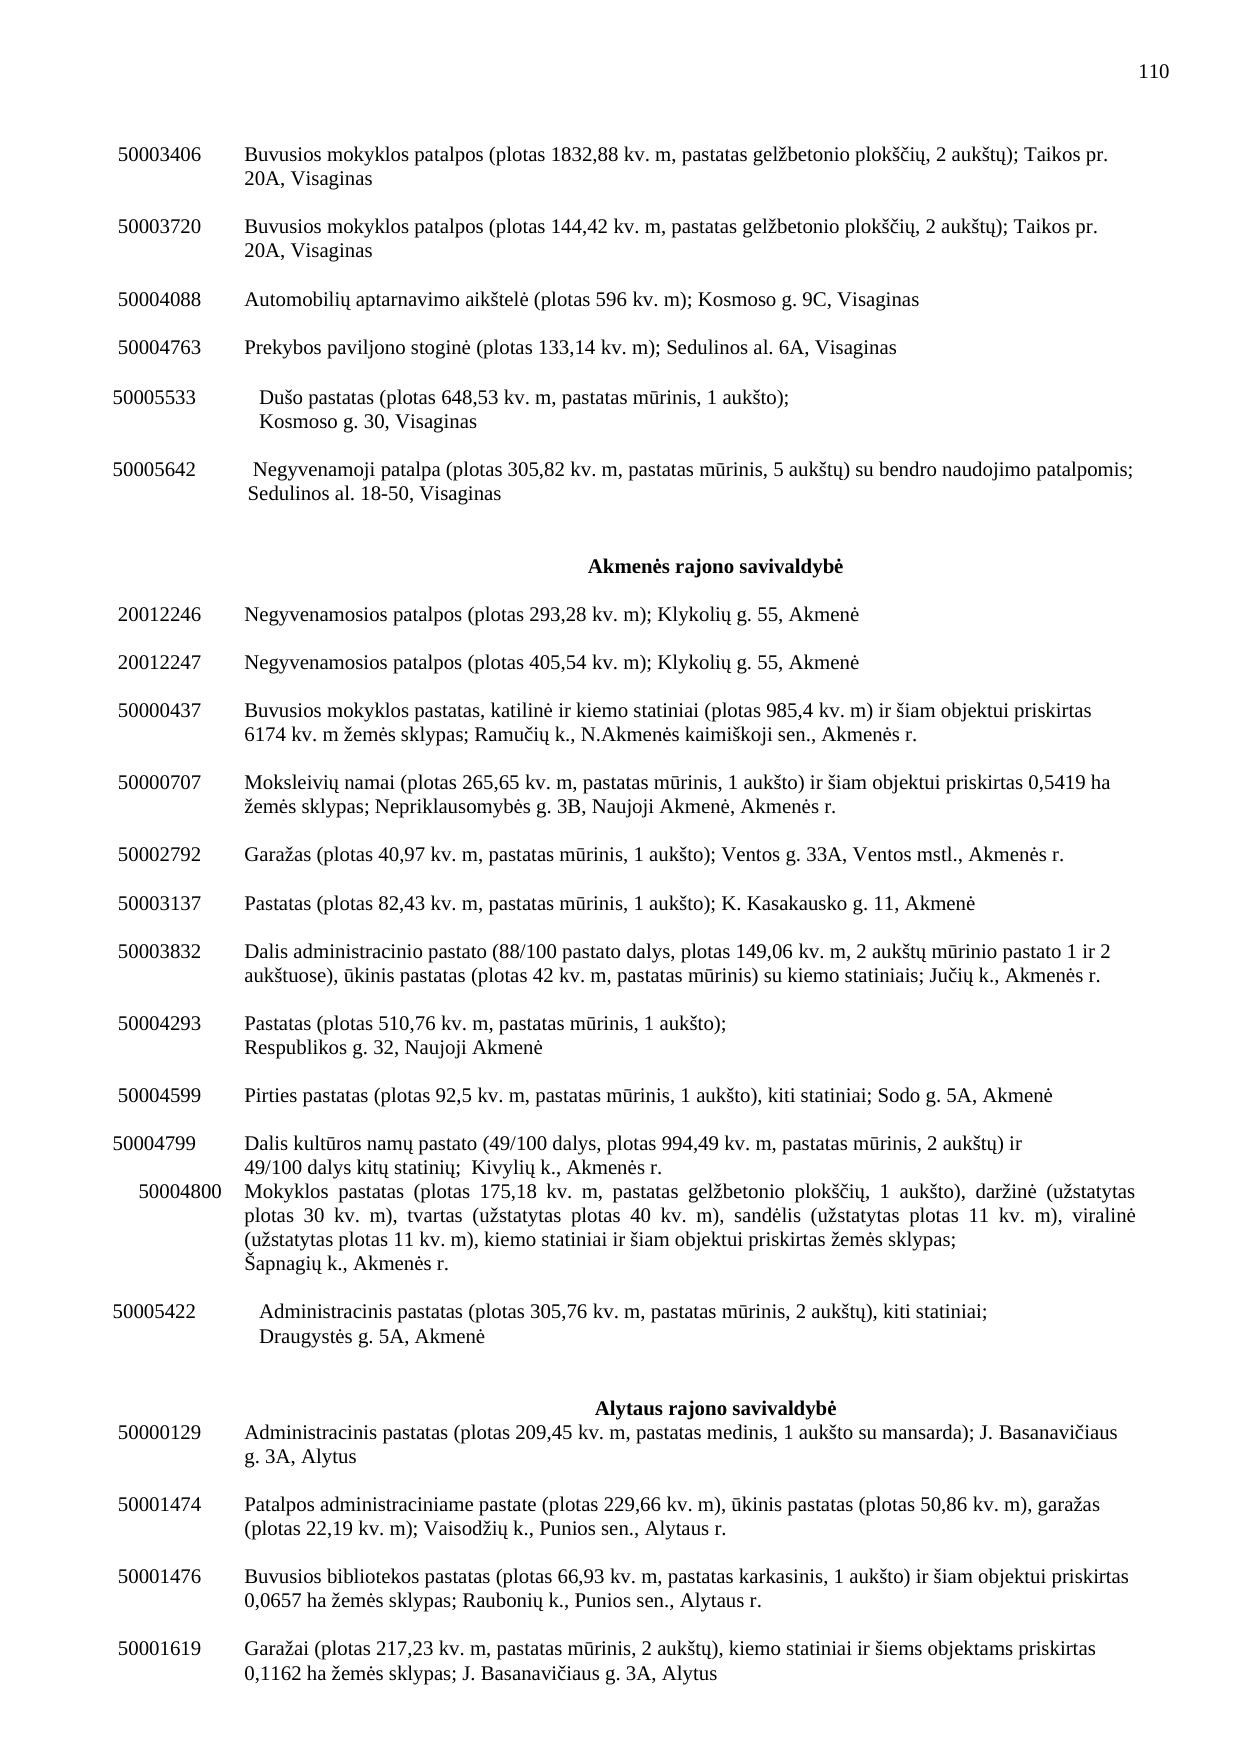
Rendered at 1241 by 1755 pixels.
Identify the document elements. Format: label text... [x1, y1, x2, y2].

table_cell [101, 118, 1198, 142]
table_cell [1148, 1492, 1163, 1540]
table_cell [1178, 1083, 1192, 1107]
table_cell [101, 530, 1198, 553]
table_cell [1193, 650, 1198, 674]
table_cell [1198, 939, 1207, 987]
table_cell Garažas (plotas 40,97 kv. m, pastatas mūrinis, 1 aukšto); Ventos g. 33A, Ventos mstl., Akmenės r. [233, 842, 1178, 866]
table_cell [1163, 770, 1178, 818]
table_cell Buvusios mokyklos patalpos (plotas 1832,88 kv. m, pastatas gelžbetonio plokščių, 2 aukštų); Taikos pr. 20A, Visaginas [233, 142, 1148, 190]
table_cell [1198, 190, 1207, 214]
table_cell Buvusios mokyklos patalpos (plotas 144,42 kv. m, pastatas gelžbetonio plokščių, 2 aukštų); Taikos pr. 20A, Visaginas [233, 214, 1148, 262]
table_cell [101, 818, 1198, 842]
table_cell [1198, 1540, 1207, 1564]
table_cell [1178, 1636, 1192, 1684]
table_cell [1198, 335, 1207, 361]
table_cell [1198, 1420, 1207, 1468]
table_cell 50004599 [101, 1083, 233, 1107]
table_cell [1198, 578, 1207, 602]
table_cell [1163, 650, 1178, 674]
table_cell Akmenės rajono savivaldybė [233, 554, 1198, 578]
table_cell [1163, 698, 1178, 746]
table_cell [1207, 915, 1240, 938]
table_cell [1198, 1492, 1207, 1540]
table_cell [1198, 457, 1207, 529]
table_cell [1207, 1564, 1240, 1612]
table_cell [1193, 939, 1198, 987]
table_cell [1163, 1420, 1178, 1468]
table_cell [1207, 1636, 1240, 1684]
table_cell Buvusios bibliotekos pastatas (plotas 66,93 kv. m, pastatas karkasinis, 1 aukšto) ir šiam objektui priskirtas 0,0657 ha žemės sklypas; Raubonių k., Punios sen., Alytaus r. [233, 1564, 1148, 1612]
table_cell [101, 746, 1198, 770]
table_cell [1193, 890, 1198, 914]
table_cell Patalpos administraciniame pastate (plotas 229,66 kv. m), ūkinis pastatas (plotas 50,86 kv. m), garažas (plotas 22,19 kv. m); Vaisodžių k., Punios sen., Alytaus r. [233, 1492, 1148, 1540]
table_cell [1207, 142, 1240, 190]
table_cell [1178, 770, 1192, 818]
table_cell [1207, 1492, 1240, 1540]
table_cell [101, 1059, 1198, 1083]
table_cell [1148, 1131, 1163, 1275]
table_cell [233, 1275, 1148, 1299]
table_cell [1207, 626, 1240, 650]
table_cell [1193, 1275, 1198, 1299]
table_cell [1148, 1636, 1163, 1684]
table_cell [1198, 746, 1207, 770]
table_cell [1163, 1275, 1178, 1299]
table_cell [1178, 939, 1192, 987]
table_cell [1178, 602, 1192, 626]
table_cell 50000707 [101, 770, 233, 818]
table_cell [1193, 602, 1198, 626]
table_cell [101, 361, 233, 385]
table_cell 50004799 50004800 [101, 1131, 233, 1275]
table_cell [1178, 214, 1192, 262]
table_cell [1163, 939, 1178, 987]
table_cell [1163, 602, 1178, 626]
table_cell [1198, 311, 1207, 335]
table_cell [101, 190, 1198, 214]
table_cell 50002792 [101, 842, 233, 866]
table_cell [1198, 263, 1207, 287]
table_cell [1207, 554, 1240, 578]
table_cell [1207, 190, 1240, 214]
table_cell [1198, 650, 1207, 674]
table_cell [1207, 1107, 1240, 1131]
table_cell 20012246 [101, 602, 233, 626]
table_cell [1207, 1420, 1240, 1468]
table_cell [101, 1372, 1198, 1396]
table_cell 50004088 [101, 287, 233, 311]
table_cell [1198, 842, 1207, 866]
table_cell 50000437 [101, 698, 233, 746]
table_cell [233, 361, 1198, 385]
table_cell [1163, 1131, 1178, 1275]
table_cell [1207, 1059, 1240, 1083]
table_cell [1198, 554, 1207, 578]
table_cell [1207, 818, 1240, 842]
table_cell [1207, 987, 1240, 1011]
table_cell [1207, 842, 1240, 866]
table_cell [1198, 385, 1207, 457]
table_cell 50004763 [101, 335, 233, 361]
table_cell [1198, 1011, 1207, 1059]
table_cell [1163, 287, 1178, 311]
table_cell [1207, 650, 1240, 674]
table_cell [101, 866, 1198, 890]
table_cell [1207, 1131, 1240, 1275]
table_cell [1163, 1300, 1178, 1372]
table_cell [101, 1396, 233, 1420]
table_cell [1148, 1275, 1163, 1299]
table_cell [1207, 530, 1240, 553]
table_cell 50004293 [101, 1011, 233, 1059]
table_cell [1178, 1492, 1192, 1540]
table_cell [1178, 698, 1192, 746]
table_cell [101, 263, 1198, 287]
table_cell [1207, 1540, 1240, 1564]
table_cell [1163, 890, 1178, 914]
table_cell [1207, 674, 1240, 698]
table_cell Automobilių aptarnavimo aikštelė (plotas 596 kv. m); Kosmoso g. 9C, Visaginas [233, 287, 1148, 311]
table_cell [1163, 1083, 1178, 1107]
table_cell Administracinis pastatas (plotas 209,45 kv. m, pastatas medinis, 1 aukšto su mansarda); J. Basanavičiaus g. 3A, Alytus [233, 1420, 1148, 1468]
table_cell [1198, 1372, 1207, 1396]
table_cell [101, 554, 233, 578]
table_cell [101, 626, 1198, 650]
table_cell Prekybos paviljono stoginė (plotas 133,14 kv. m); Sedulinos al. 6A, Visaginas [233, 335, 1198, 361]
table_cell [1207, 385, 1240, 457]
table_cell [1198, 1396, 1207, 1420]
table_cell [101, 1468, 1198, 1492]
table_cell [1163, 1492, 1178, 1540]
table_cell [1163, 1636, 1178, 1684]
table_cell Dalis kultūros namų pastato (49/100 dalys, plotas 994,49 kv. m, pastatas mūrinis, 2 aukštų) ir 49/100 dalys kitų statinių; Kivylių k., Akmenės r. Mokyklos pastatas (plotas 175,18 kv. m, pastatas gelžbetonio plokščių, 1 aukšto), daržinė (užstatytas plotas 30 kv. m), tvartas (užstatytas plotas 40 kv. m), sandėlis (užstatytas plotas 11 kv. m), viralinė (užstatytas plotas 11 kv. m), kiemo statiniai ir šiam objektui priskirtas žemės sklypas; Šapnagių k., Akmenės r. [233, 1131, 1148, 1275]
table_cell [1178, 842, 1192, 866]
table_cell [1207, 1396, 1240, 1420]
table_cell [101, 674, 1198, 698]
table_cell [1178, 287, 1192, 311]
table_cell [1207, 746, 1240, 770]
table_cell [1148, 142, 1163, 190]
table_cell [1178, 1300, 1192, 1372]
table_cell [1207, 457, 1240, 529]
table_cell [1198, 890, 1207, 914]
table_cell Garažai (plotas 217,23 kv. m, pastatas mūrinis, 2 aukštų), kiemo statiniai ir šiems objektams priskirtas 0,1162 ha žemės sklypas; J. Basanavičiaus g. 3A, Alytus [233, 1636, 1148, 1684]
table_cell [1207, 890, 1240, 914]
table_cell [1207, 1468, 1240, 1492]
table_cell 50005642 [101, 457, 233, 529]
table_cell Moksleivių namai (plotas 265,65 kv. m, pastatas mūrinis, 1 aukšto) ir šiam objektui priskirtas 0,5419 ha žemės sklypas; Nepriklausomybės g. 3B, Naujoji Akmenė, Akmenės r. [233, 770, 1148, 818]
table_cell [1207, 602, 1240, 626]
table_cell [1193, 1083, 1198, 1107]
table_cell [1198, 602, 1207, 626]
table_cell [1193, 1636, 1198, 1684]
table_cell [1207, 214, 1240, 262]
table_cell [1148, 890, 1163, 914]
table_cell [1198, 1612, 1207, 1636]
table_cell Administracinis pastatas (plotas 305,76 kv. m, pastatas mūrinis, 2 aukštų), kiti statiniai; Draugystės g. 5A, Akmenė [233, 1300, 1148, 1372]
table_cell [101, 987, 1198, 1011]
table_cell [1207, 1372, 1240, 1396]
table_cell [1198, 214, 1207, 262]
table_cell [1207, 1275, 1240, 1299]
table_cell [1207, 1612, 1240, 1636]
table_cell [1148, 1083, 1163, 1107]
table_cell [1148, 698, 1163, 746]
table_cell [1148, 1011, 1163, 1059]
table_cell [1198, 1059, 1207, 1083]
table_cell 50003832 [101, 939, 233, 987]
table_cell 50001474 [101, 1492, 233, 1540]
table_cell [1198, 142, 1207, 190]
table_cell [1148, 770, 1163, 818]
table_cell [1193, 842, 1198, 866]
table_cell 50003720 [101, 214, 233, 262]
table_cell [1198, 987, 1207, 1011]
table_cell [1198, 1107, 1207, 1131]
table_cell [1178, 1131, 1192, 1275]
table_cell [1207, 698, 1240, 746]
table_cell [1207, 361, 1240, 385]
table_cell Negyvenamosios patalpos (plotas 405,54 kv. m); Klykolių g. 55, Akmenė [233, 650, 1148, 674]
table_cell [1198, 1300, 1207, 1372]
table_cell Pastatas (plotas 82,43 kv. m, pastatas mūrinis, 1 aukšto); K. Kasakausko g. 11, Akmenė [233, 890, 1148, 914]
table_cell [1148, 650, 1163, 674]
table_cell [1198, 287, 1207, 311]
table_cell 20012247 [101, 650, 233, 674]
table_cell [101, 1612, 1198, 1636]
table_cell [1163, 1011, 1178, 1059]
table_cell [1207, 770, 1240, 818]
table_cell 50003137 [101, 890, 233, 914]
table_cell [1193, 1420, 1198, 1468]
table_cell [1193, 1492, 1198, 1540]
table_cell [1198, 361, 1207, 385]
table_cell Alytaus rajono savivaldybė [233, 1396, 1198, 1420]
table_cell Dalis administracinio pastato (88/100 pastato dalys, plotas 149,06 kv. m, 2 aukštų mūrinio pastato 1 ir 2 aukštuose), ūkinis pastatas (plotas 42 kv. m, pastatas mūrinis) su kiemo statiniais; Jučių k., Akmenės r. [233, 939, 1148, 987]
table_cell 50003406 [101, 142, 233, 190]
table_cell [101, 1107, 1198, 1131]
table_cell [1207, 311, 1240, 335]
table_cell [1193, 1564, 1198, 1612]
table_cell [1198, 1083, 1207, 1107]
table_cell [1163, 142, 1178, 190]
table_cell [1178, 650, 1192, 674]
table_cell [1148, 1420, 1163, 1468]
table_cell [1148, 1564, 1163, 1612]
table_cell [1193, 1011, 1198, 1059]
table_cell Buvusios mokyklos pastatas, katilinė ir kiemo statiniai (plotas 985,4 kv. m) ir šiam objektui priskirtas 6174 kv. m žemės sklypas; Ramučių k., N.Akmenės kaimiškoji sen., Akmenės r. [233, 698, 1148, 746]
table_cell [1148, 287, 1163, 311]
table_cell [1178, 1420, 1192, 1468]
table_cell 50001619 [101, 1636, 233, 1684]
table_cell [101, 578, 1198, 602]
table_cell [1207, 287, 1240, 311]
table_cell [1198, 866, 1207, 890]
table_cell [1193, 287, 1198, 311]
table_cell [1198, 1564, 1207, 1612]
table_cell [1198, 915, 1207, 938]
table_cell [1198, 1636, 1207, 1684]
table_cell [101, 915, 1198, 938]
table_cell 50005533 [101, 385, 233, 457]
table_cell [1198, 626, 1207, 650]
table_cell [1163, 214, 1178, 262]
table_cell [1163, 1564, 1178, 1612]
table_cell [101, 1275, 233, 1299]
table_cell [101, 311, 1198, 335]
table_cell [1178, 142, 1192, 190]
table_cell [1178, 890, 1192, 914]
table_cell Pirties pastatas (plotas 92,5 kv. m, pastatas mūrinis, 1 aukšto), kiti statiniai; Sodo g. 5A, Akmenė [233, 1083, 1148, 1107]
table_cell [1148, 602, 1163, 626]
table_cell [1198, 530, 1207, 553]
table_cell 50000129 [101, 1420, 233, 1468]
table_cell Pastatas (plotas 510,76 kv. m, pastatas mūrinis, 1 aukšto); Respublikos g. 32, Naujoji Akmenė [233, 1011, 1148, 1059]
table_cell [1178, 1564, 1192, 1612]
table_cell [1207, 1011, 1240, 1059]
table_cell [1148, 1300, 1163, 1372]
table_cell Dušo pastatas (plotas 648,53 kv. m, pastatas mūrinis, 1 aukšto); Kosmoso g. 30, Visaginas [233, 385, 1198, 457]
table_cell [1207, 118, 1240, 142]
table_cell [1148, 939, 1163, 987]
table_cell [1207, 578, 1240, 602]
table_cell [1207, 1083, 1240, 1107]
table_cell [1193, 1300, 1198, 1372]
table_cell [1207, 866, 1240, 890]
table_cell [1207, 1300, 1240, 1372]
table_cell [1193, 770, 1198, 818]
table_cell [1198, 1275, 1207, 1299]
table_cell [1178, 1275, 1192, 1299]
table_cell [1207, 263, 1240, 287]
table_cell [1193, 214, 1198, 262]
table_cell [1198, 698, 1207, 746]
table_cell [101, 1540, 1198, 1564]
table_cell [1193, 1131, 1198, 1275]
table_cell [1207, 939, 1240, 987]
table_cell [1198, 818, 1207, 842]
table_cell [1178, 1011, 1192, 1059]
table_cell [1193, 698, 1198, 746]
table_cell [1198, 118, 1207, 142]
table_cell 50005422 [101, 1300, 233, 1372]
table_cell [1198, 674, 1207, 698]
table_cell [1207, 335, 1240, 361]
table_cell 50001476 [101, 1564, 233, 1612]
table_cell [1198, 770, 1207, 818]
table_cell Negyvenamoji patalpa (plotas 305,82 kv. m, pastatas mūrinis, 5 aukštų) su bendro naudojimo patalpomis; Sedulinos al. 18-50, Visaginas [233, 457, 1198, 529]
table_cell [1148, 214, 1163, 262]
table_cell [1193, 142, 1198, 190]
table_cell [1198, 1468, 1207, 1492]
table_cell [1198, 1131, 1207, 1275]
table_cell Negyvenamosios patalpos (plotas 293,28 kv. m); Klykolių g. 55, Akmenė [233, 602, 1148, 626]
